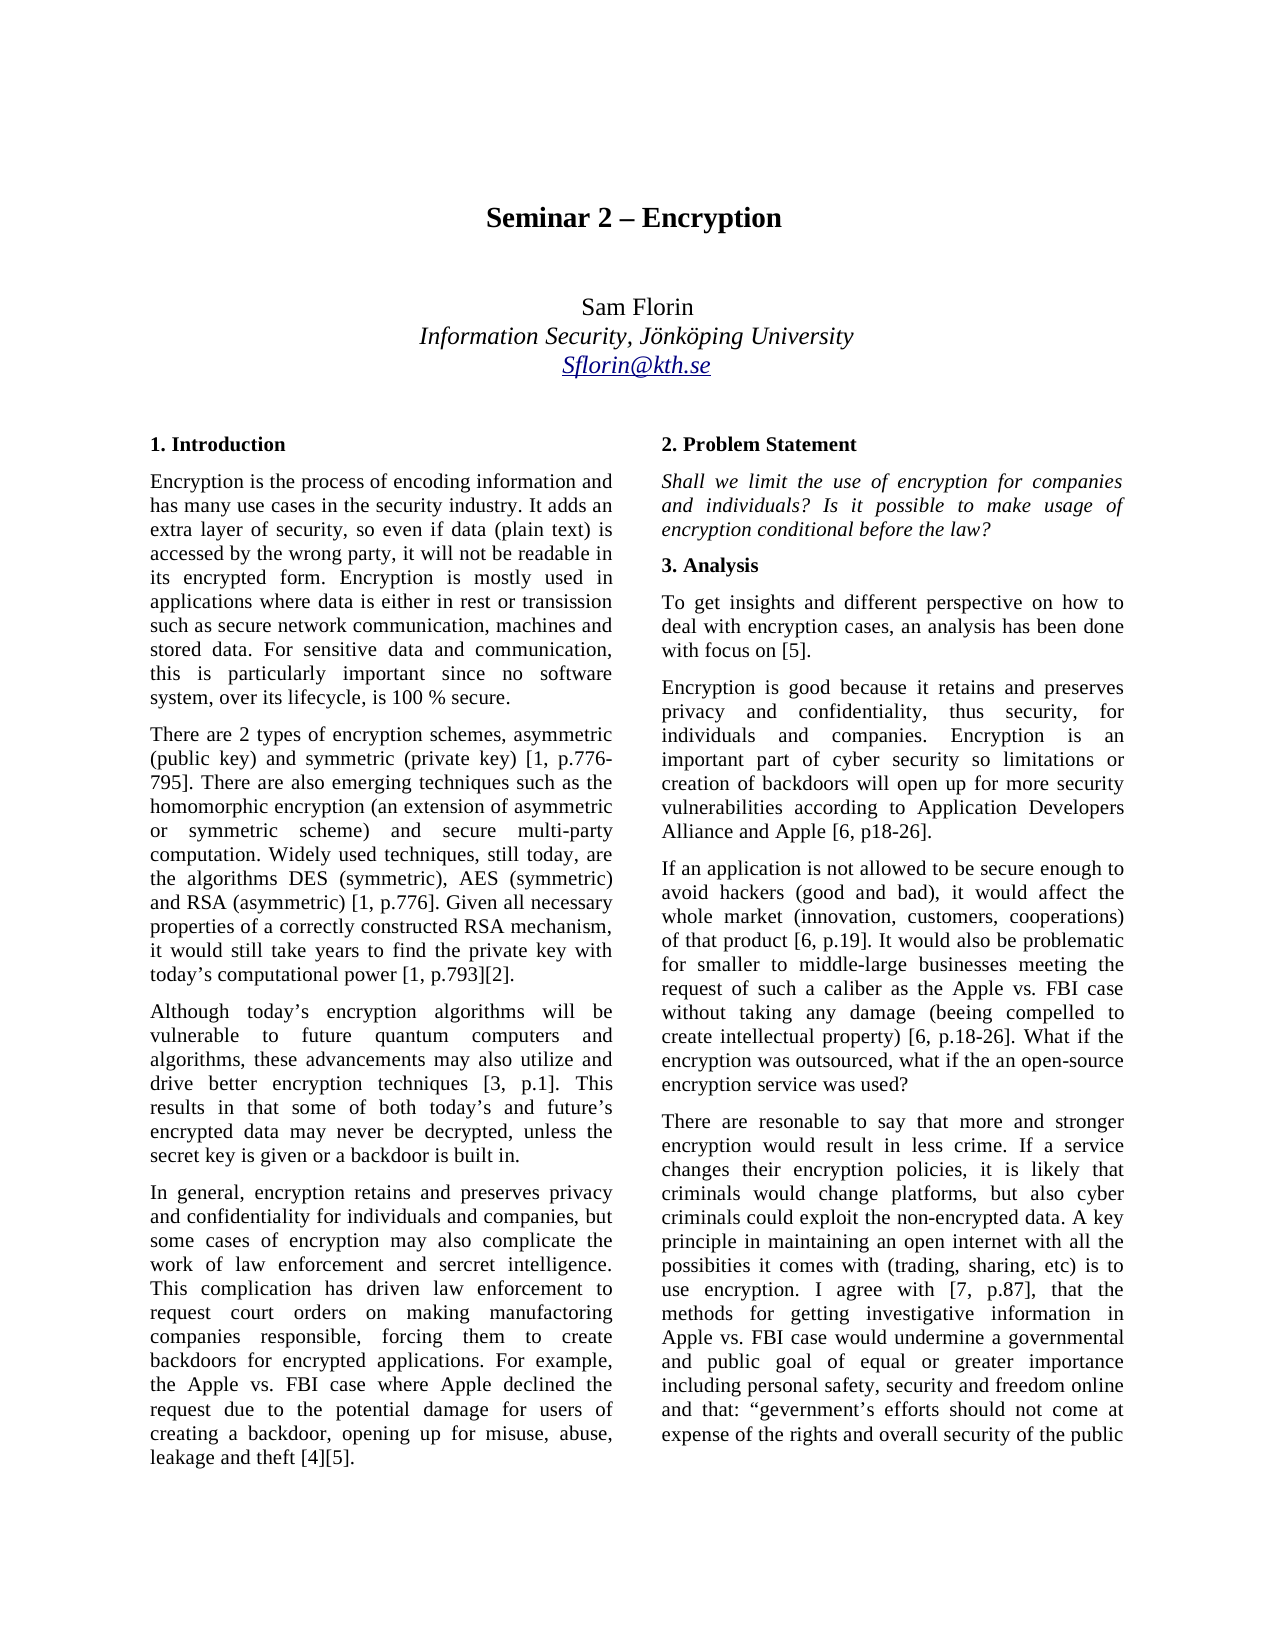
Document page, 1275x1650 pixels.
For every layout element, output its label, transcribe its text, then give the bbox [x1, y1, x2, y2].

title Seminar 2 – Encryption [150, 200, 1125, 233]
text 2. Problem Statement [661, 432, 1125, 456]
text Sflorin@kth.se [150, 350, 1125, 379]
text There are resonable to say that more and stronger encryption would result in less crime. If a service changes their encryption policies, it is likely that criminals would change platforms, but also cyber criminals could exploit the non-encrypted data. A key principle in maintaining an open internet with all the possibities it comes with (trading, sharing, etc) is to use encryption. I agree with [7, p.87], that the methods for getting investigative information in Apple vs. FBI case would undermine a governmental and public goal of equal or greater importance including personal safety, security and freedom online and that: “gevernment’s efforts should not come at expense of the rights and overall security of the public [661, 1108, 1125, 1445]
text Sam Florin [150, 292, 1125, 321]
text Encryption is the process of encoding information and has many use cases in the security industry. It adds an extra layer of security, so even if data (plain text) is accessed by the wrong party, it will not be readable in its encrypted form. Encryption is mostly used in applications where data is either in rest or transission such as secure network communication, machines and stored data. For sensitive data and communication, this is particularly important since no software system, over its lifecycle, is 100 % secure. [150, 468, 613, 709]
text To get insights and different perspective on how to deal with encryption cases, an analysis has been done with focus on [5]. [661, 590, 1125, 662]
text Information Security, Jönköping University [150, 321, 1125, 350]
text If an application is not allowed to be secure enough to avoid hackers (good and bad), it would affect the whole market (innovation, customers, cooperations) of that product [6, p.19]. It would also be problematic for smaller to middle-large businesses meeting the request of such a caliber as the Apple vs. FBI case without taking any damage (beeing compelled to create intellectual property) [6, p.18-26]. What if the encryption was outsourced, what if the an open-source encryption service was used? [661, 855, 1125, 1096]
text In general, encryption retains and preserves privacy and confidentiality for individuals and companies, but some cases of encryption may also complicate the work of law enforcement and sercret intelligence. This complication has driven law enforcement to request court orders on making manufactoring companies responsible, forcing them to create backdoors for encrypted applications. For example, the Apple vs. FBI case where Apple declined the request due to the potential damage for users of creating a backdoor, opening up for misuse, abuse, leakage and theft [4][5]. [150, 1180, 613, 1468]
text Although today’s encryption algorithms will be vulnerable to future quantum computers and algorithms, these advancements may also utilize and drive better encryption techniques [3, p.1]. This results in that some of both today’s and future’s encrypted data may never be decrypted, unless the secret key is given or a backdoor is built in. [150, 999, 613, 1167]
text 3. Analysis [661, 553, 1125, 577]
text Shall we limit the use of encryption for companies and individuals? Is it possible to make usage of encryption conditional before the law? [661, 468, 1125, 541]
text 1. Introduction [150, 432, 613, 456]
text Encryption is good because it retains and preserves privacy and confidentiality, thus security, for individuals and companies. Encryption is an important part of cyber security so limitations or creation of backdoors will open up for more security vulnerabilities according to Application Developers Alliance and Apple [6, p18-26]. [661, 674, 1125, 843]
text There are 2 types of encryption schemes, asymmetric (public key) and symmetric (private key) [1, p.776-795]. There are also emerging techniques such as the homomorphic encryption (an extension of asymmetric or symmetric scheme) and secure multi-party computation. Widely used techniques, still today, are the algorithms DES (symmetric), AES (symmetric) and RSA (asymmetric) [1, p.776]. Given all necessary properties of a correctly constructed RSA mechanism, it would still take years to find the private key with today’s computational power [1, p.793][2]. [150, 722, 613, 986]
